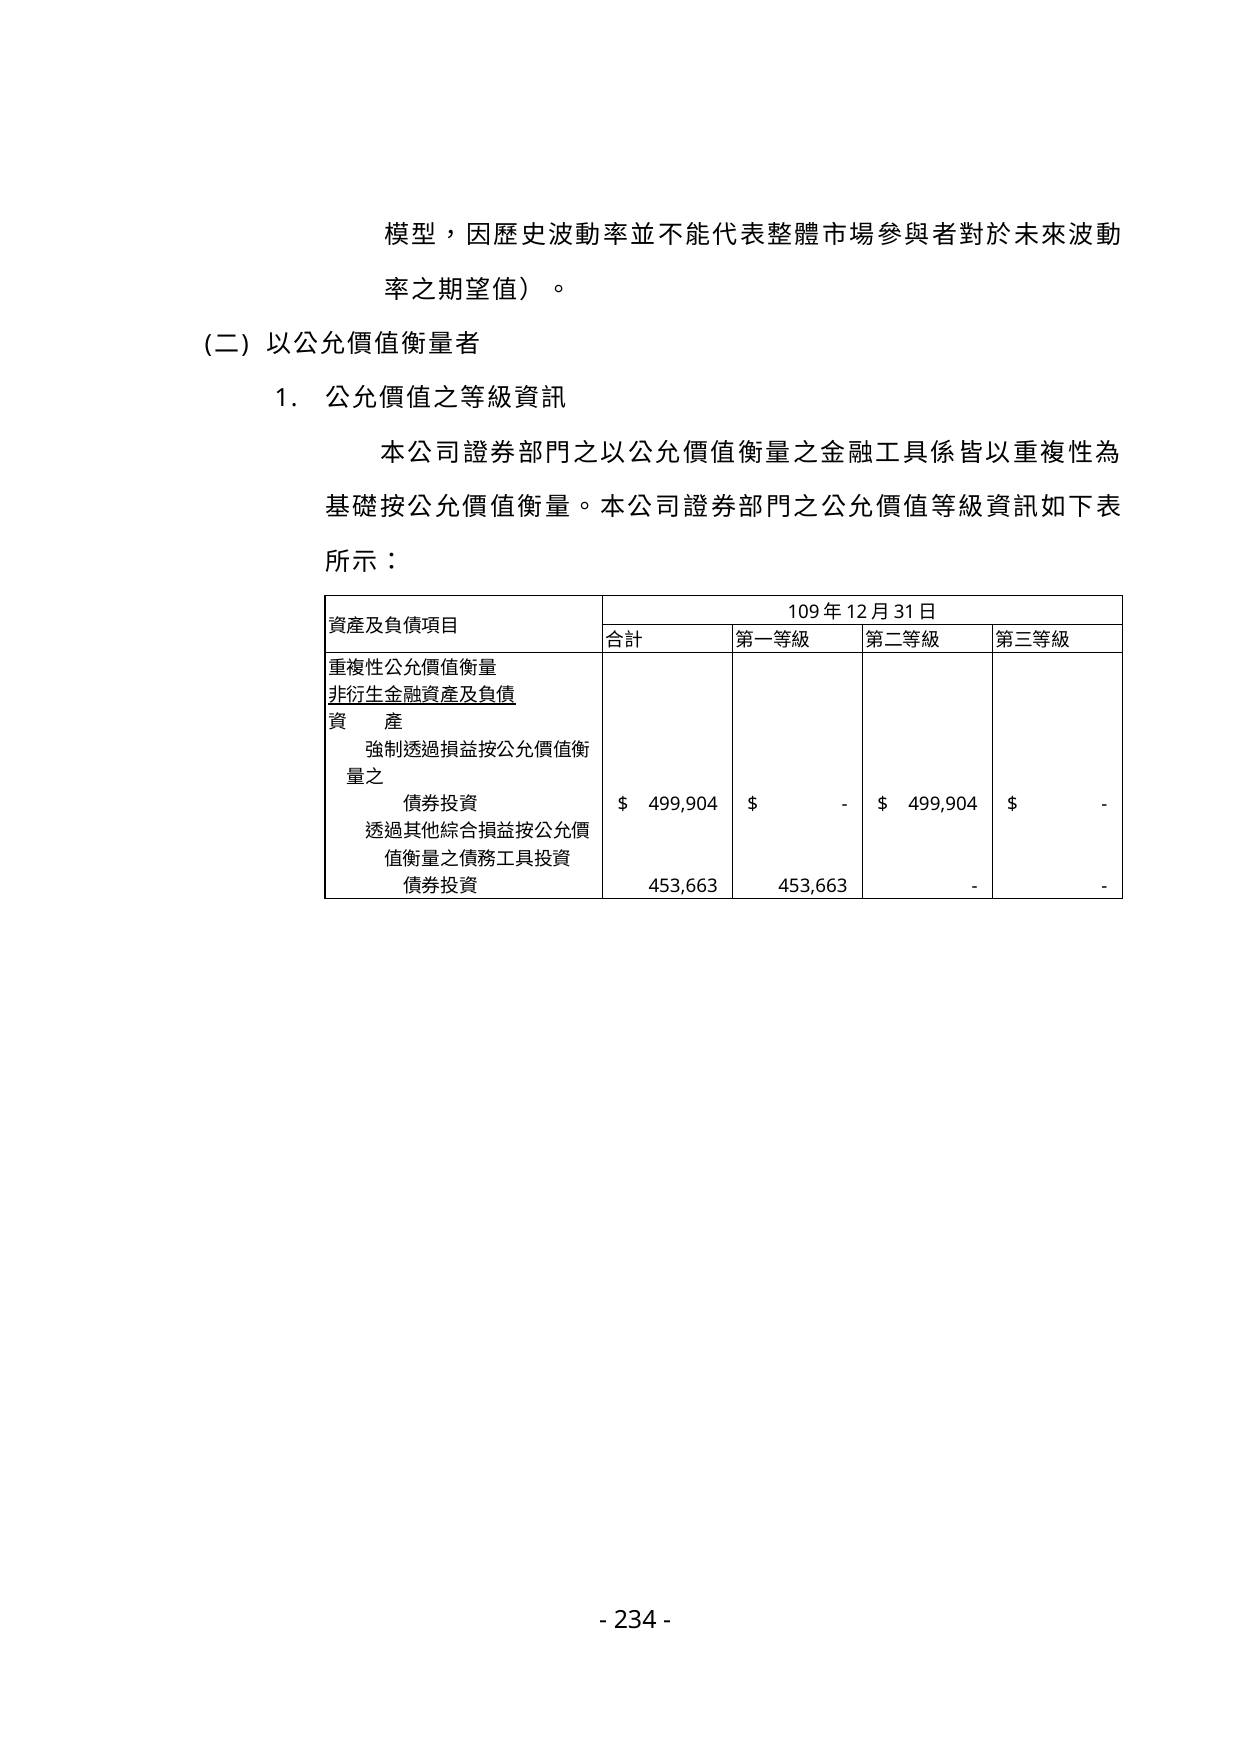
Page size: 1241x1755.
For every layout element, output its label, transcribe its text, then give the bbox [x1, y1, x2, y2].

table_cell 第二等級 [863, 625, 992, 652]
table_cell 強制透過損益按公允價值衡量之 [326, 734, 602, 789]
table_cell 453,663 [603, 870, 732, 897]
text 模型，因歷史波動率並不能代表整體市場參與者對於未來波動率之期望值）。 [384, 215, 1122, 305]
table_cell 債券投資 [326, 870, 602, 897]
table_cell [603, 734, 732, 789]
text (二) 以公允價值衡量者 [177, 323, 1122, 360]
table_cell 透過其他綜合損益按公允價值衡量之債務工具投資 [326, 816, 602, 870]
table_cell [863, 653, 992, 707]
table_cell 第三等級 [993, 625, 1122, 652]
table_cell [603, 653, 732, 707]
table_cell 重複性公允價值衡量 非衍生金融資產及負債 [326, 653, 602, 707]
table_cell $ 499,904 [603, 789, 732, 816]
table_cell [733, 734, 862, 789]
table_cell [733, 816, 862, 870]
table_cell [733, 653, 862, 707]
table_cell [863, 707, 992, 734]
table_cell [993, 816, 1122, 870]
text 本公司證券部門之以公允價值衡量之金融工具係皆以重複性為基礎按公允價值衡量。本公司證券部門之公允價值等級資訊如下表所示： [325, 432, 1122, 577]
table_cell 第一等級 [733, 625, 862, 652]
table_header 109年12月31日 [603, 596, 1122, 623]
table_cell [603, 816, 732, 870]
table_cell [733, 707, 862, 734]
table_cell 453,663 [733, 870, 862, 897]
table_cell 債券投資 [326, 789, 602, 816]
table_cell - [863, 870, 992, 897]
table_cell [603, 707, 732, 734]
table_cell [993, 653, 1122, 707]
table_cell [863, 816, 992, 870]
table_cell $ - [733, 789, 862, 816]
text 1. 公允價值之等級資訊 [266, 378, 1122, 414]
table_cell 合計 [603, 625, 732, 652]
table_cell [993, 707, 1122, 734]
table_cell [863, 734, 992, 789]
table_header 資產及負債項目 [326, 596, 602, 652]
table_cell - [993, 870, 1122, 897]
table_cell $ 499,904 [863, 789, 992, 816]
table_cell $ - [993, 789, 1122, 816]
table_cell [993, 734, 1122, 789]
table_cell 資 產 [326, 707, 602, 734]
